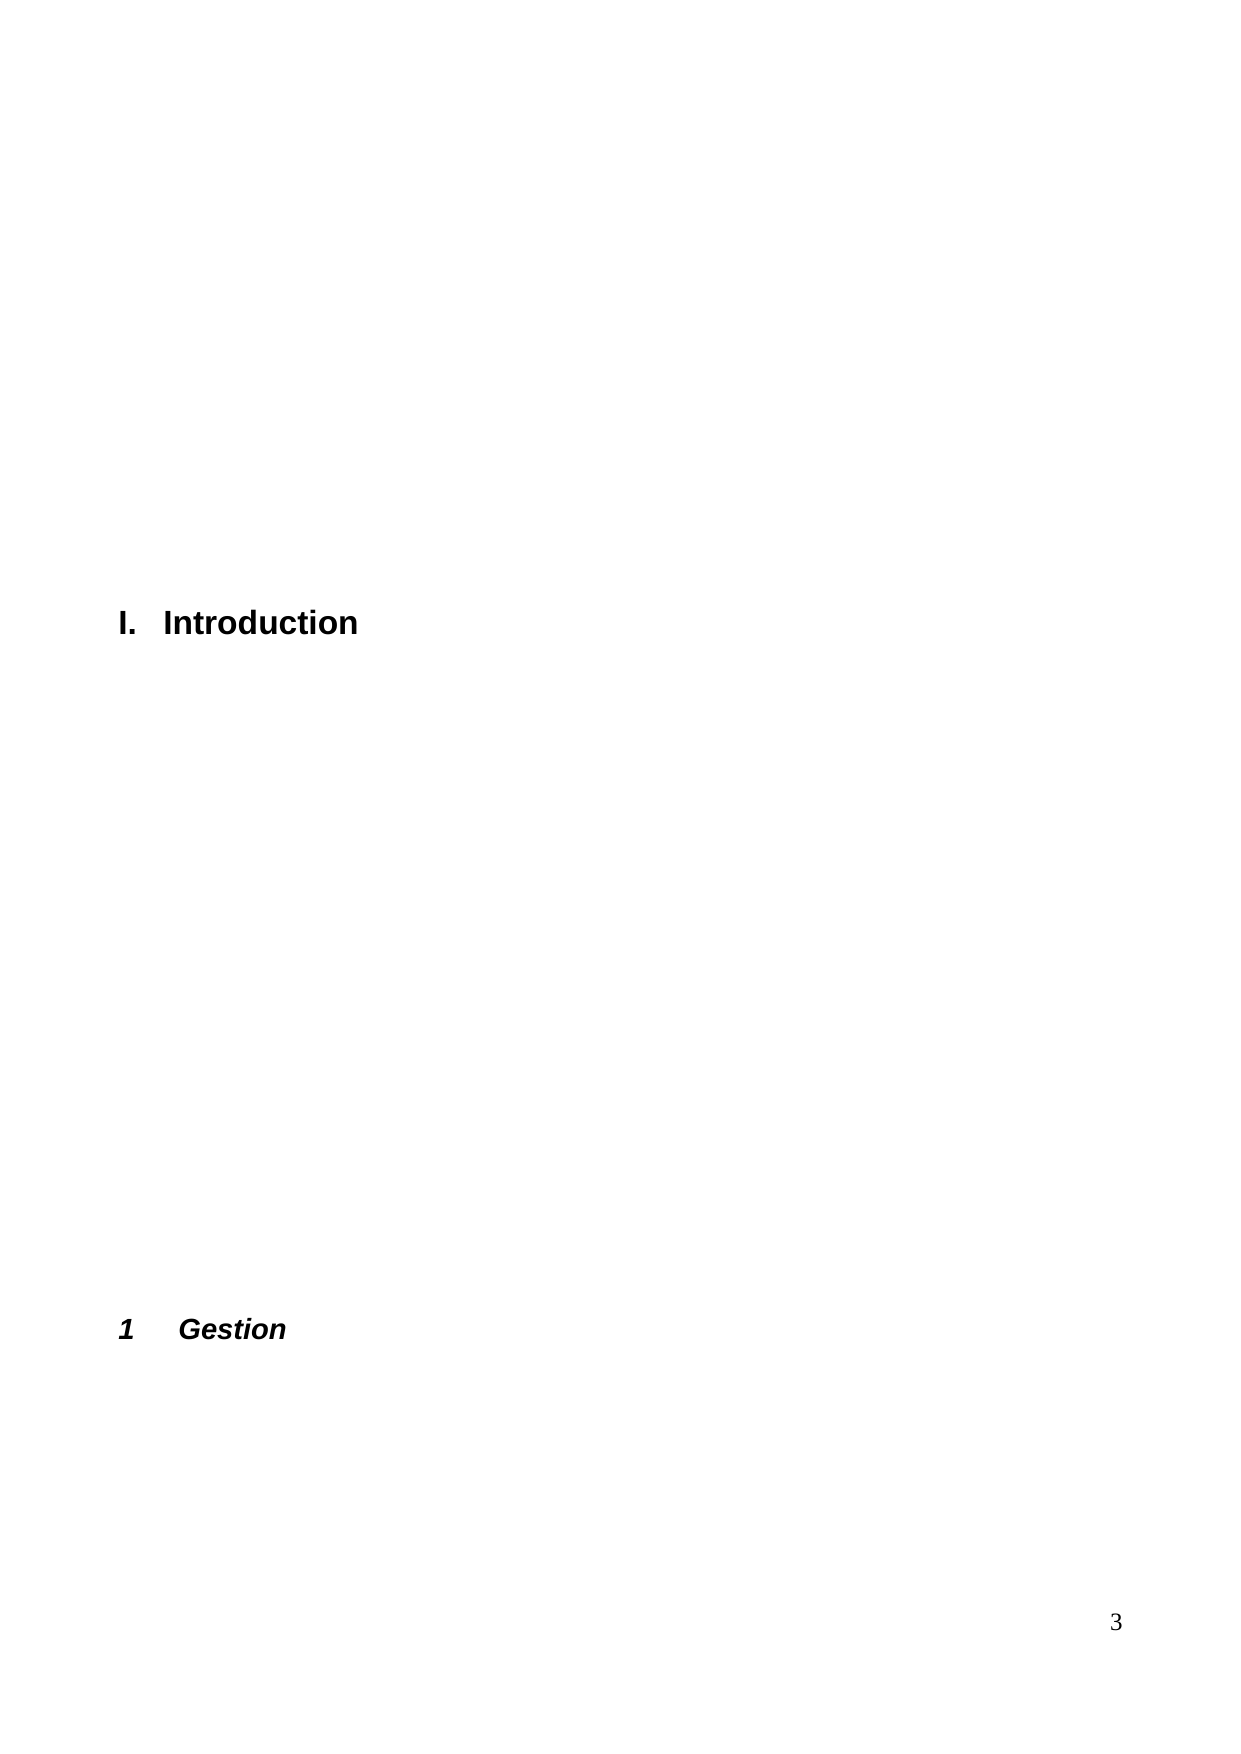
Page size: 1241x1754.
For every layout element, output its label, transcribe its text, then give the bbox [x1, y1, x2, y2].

subtitle Introduction [118, 603, 1122, 642]
subtitle Gestion [118, 1312, 1122, 1345]
